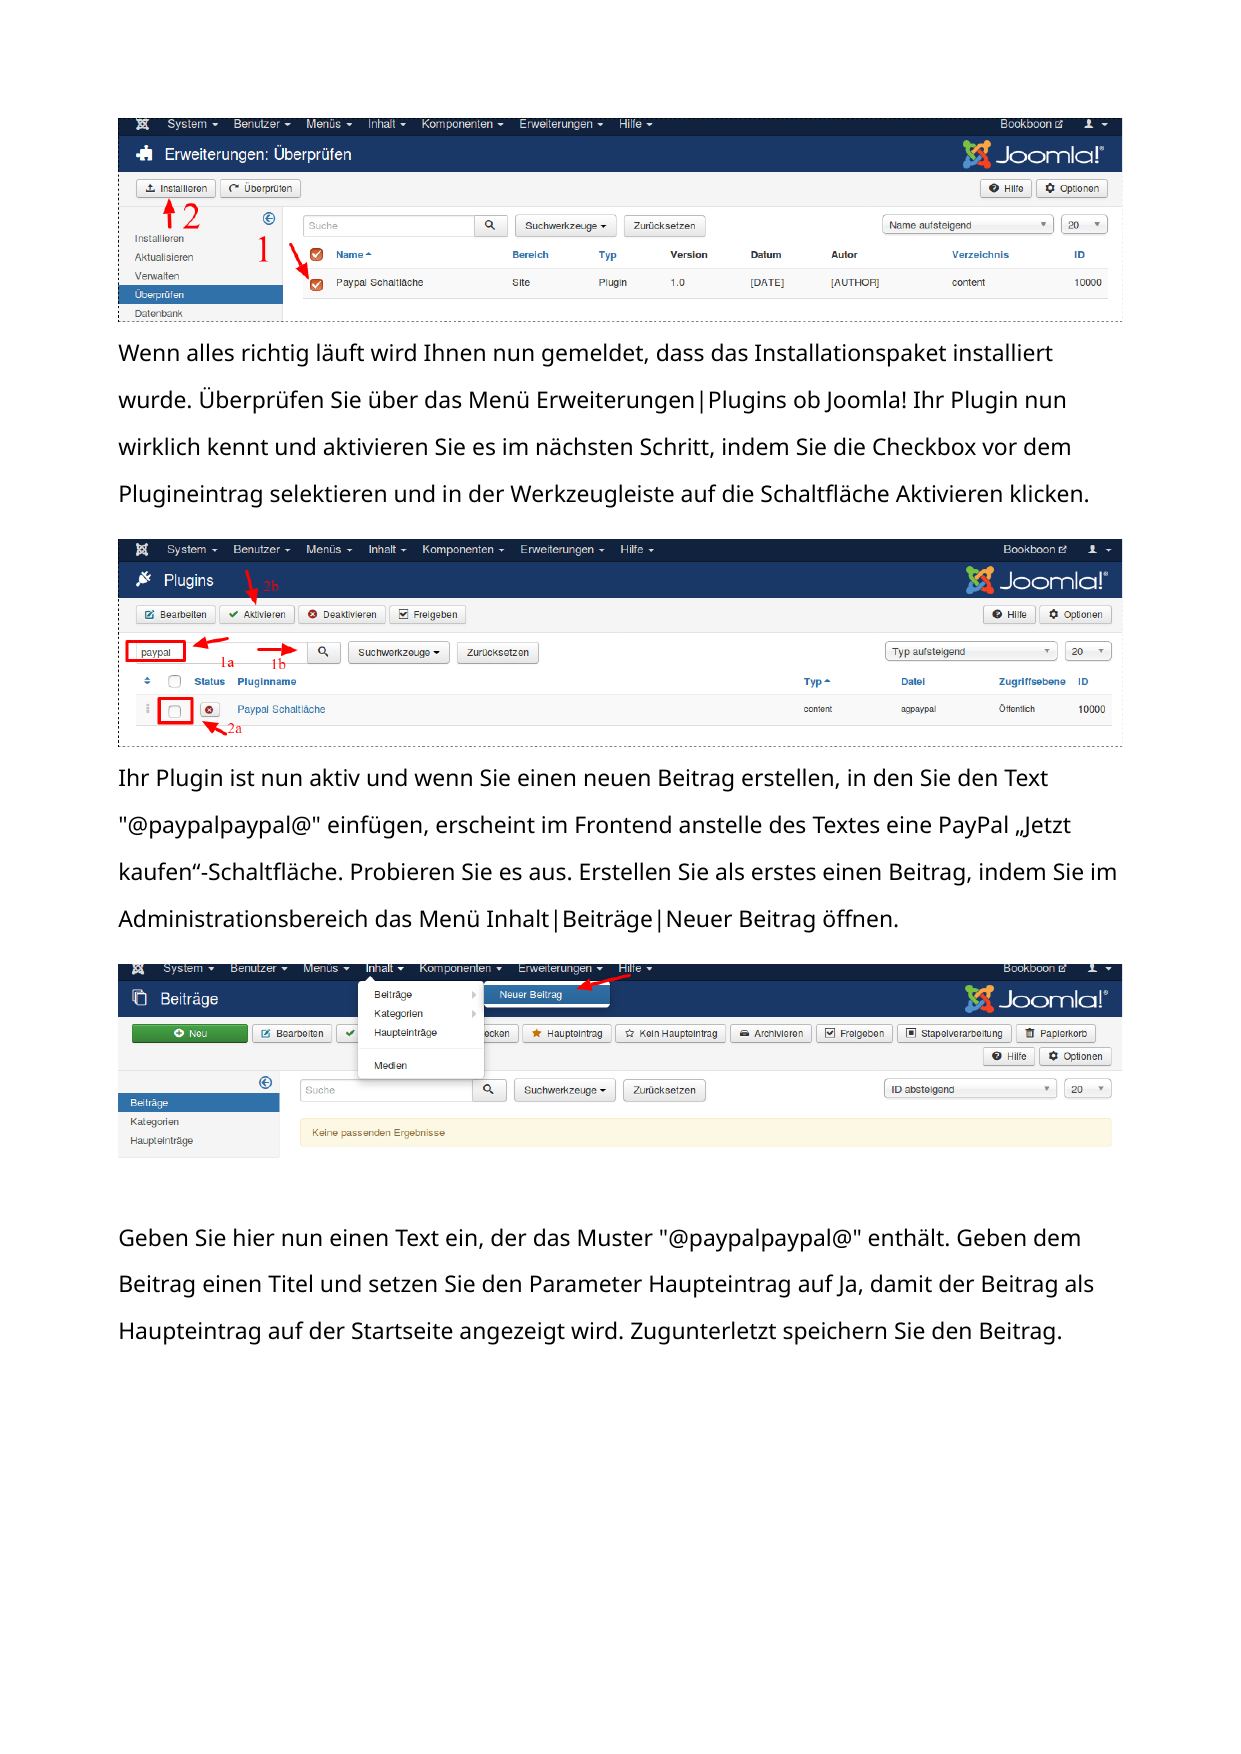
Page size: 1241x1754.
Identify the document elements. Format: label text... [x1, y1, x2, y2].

picture [118, 539, 1123, 747]
picture [118, 118, 1123, 322]
text Geben Sie hier nun einen Text ein, der das Muster "@paypalpaypal@" enthält. Geben dem Beitrag einen Titel und setzen Sie den Parameter Haupteintrag auf Ja, damit der Beitrag als Haupteintrag auf der Startseite angezeigt wird. Zugunterletzt speichern Sie den Beitrag. [118, 1206, 1122, 1347]
text Wenn alles richtig läuft wird Ihnen nun gemeldet, dass das Installationspaket installiert wurde. Überprüfen Sie über das Menü Erweiterungen|Plugins ob Joomla! Ihr Plugin nun wirklich kennt und aktivieren Sie es im nächsten Schritt, indem Sie die Checkbox vor dem Plugineintrag selektieren und in der Werkzeugleiste auf die Schaltfläche Aktivieren klicken. [118, 322, 1122, 509]
picture [118, 964, 1123, 1206]
text Ihr Plugin ist nun aktiv und wenn Sie einen neuen Beitrag erstellen, in den Sie den Text "@paypalpaypal@" einfügen, erscheint im Frontend anstelle des Textes eine PayPal „Jetzt kaufen“-Schaltfläche. Probieren Sie es aus. Erstellen Sie als erstes einen Beitrag, indem Sie im Administrationsbereich das Menü Inhalt|Beiträge|Neuer Beitrag öffnen. [118, 747, 1122, 934]
